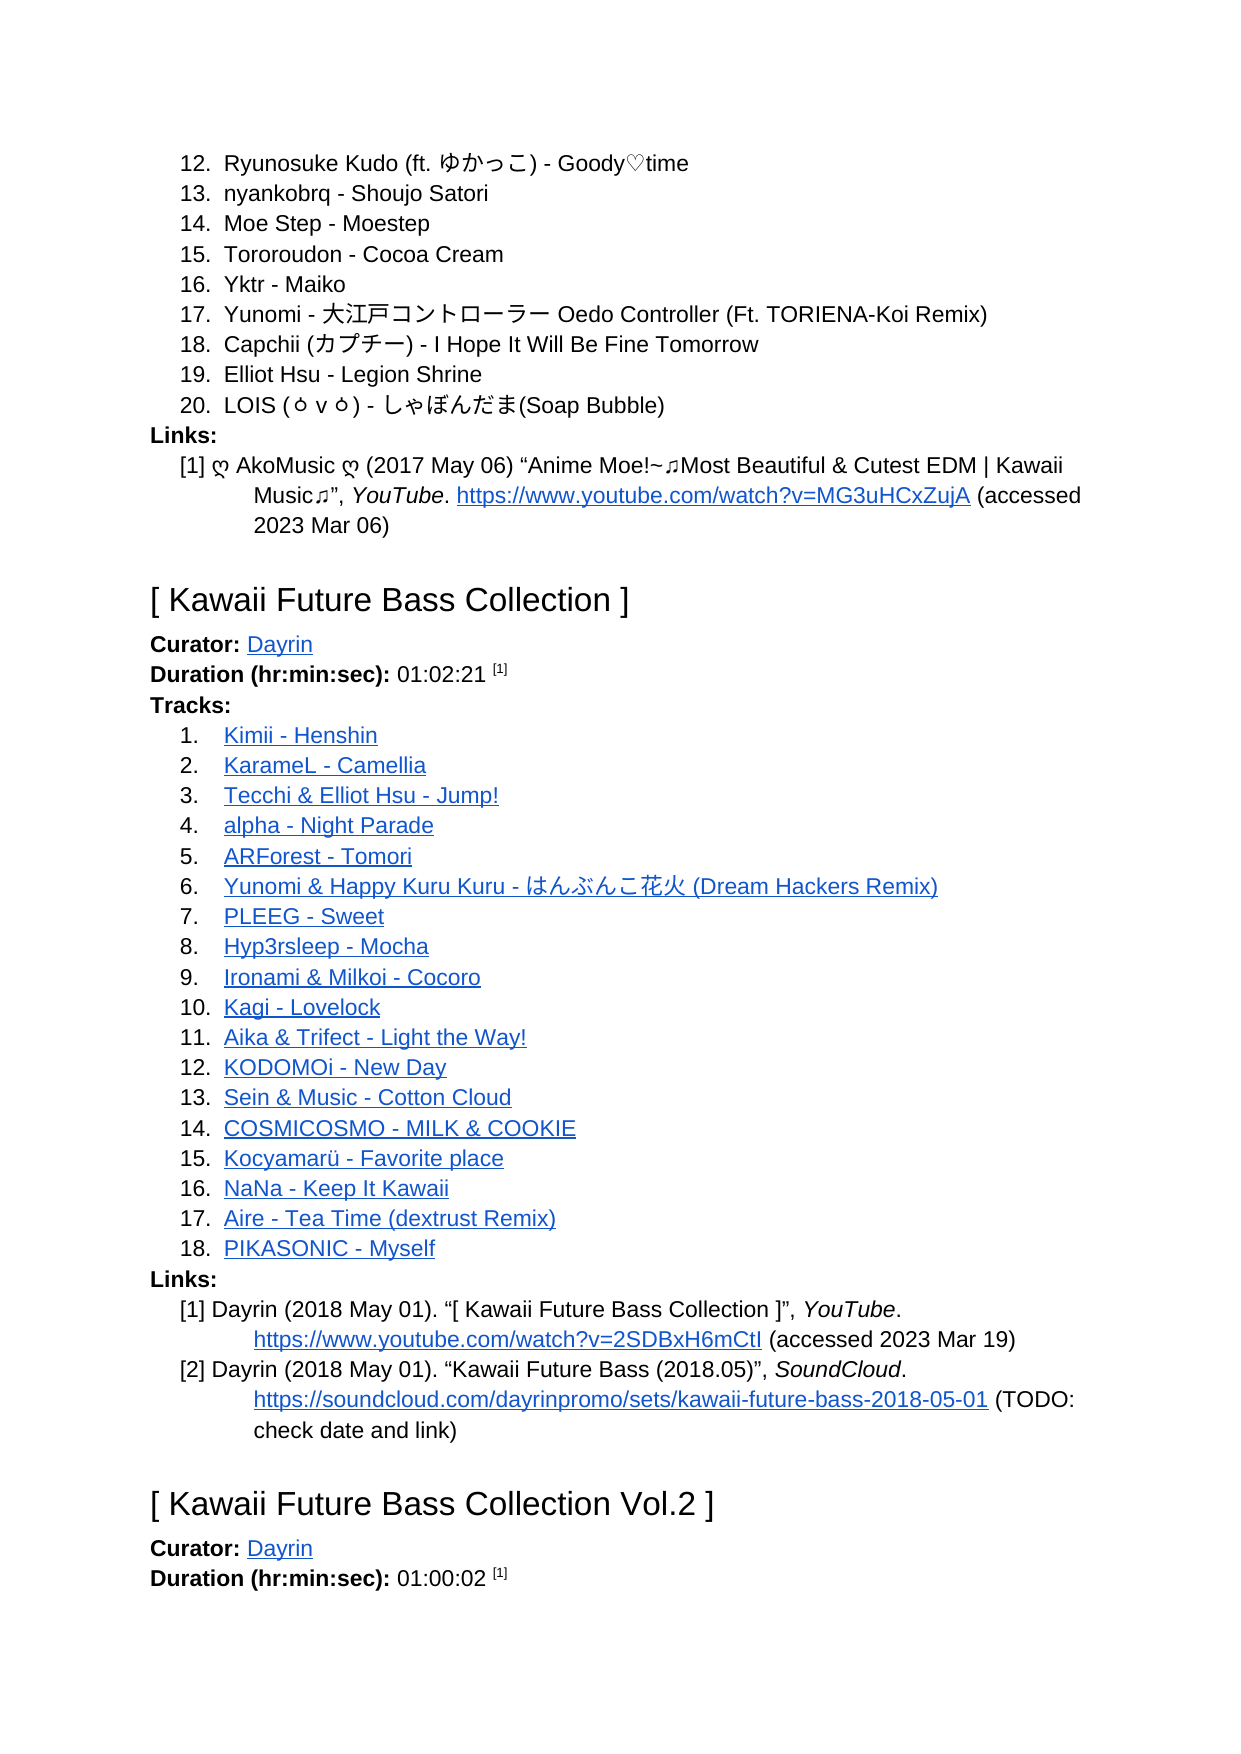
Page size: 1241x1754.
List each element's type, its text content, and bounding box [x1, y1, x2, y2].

text Duration (hr:min:sec): 01:02:21 [1] [150, 661, 1090, 688]
subtitle [ Kawaii Future Bass Collection Vol.2 ] [150, 1484, 1090, 1523]
list Yktr - Maiko [179, 271, 1090, 297]
list COSMICOSMO - MILK & COOKIE [179, 1114, 1090, 1141]
list Yunomi - 大江戸コントローラー Oedo Controller (Ft. TORIENA-Koi Remix) [179, 301, 1090, 327]
list PLEEG - Sweet [179, 903, 1090, 929]
subtitle [ Kawaii Future Bass Collection ] [150, 580, 1090, 619]
list Kocyamarü - Favorite place [179, 1145, 1090, 1171]
text Links: [150, 1266, 1090, 1292]
list Kagi - Lovelock [179, 994, 1090, 1020]
list Yunomi & Happy Kuru Kuru - はんぶんこ花火 (Dream Hackers Remix) [179, 873, 1090, 899]
list Ryunosuke Kudo (ft. ゆかっこ) - Goody♡time [179, 150, 1090, 176]
text Tracks: [150, 692, 1090, 718]
text Curator: Dayrin [150, 631, 1090, 657]
list ARForest - Tomori [179, 843, 1090, 869]
list Sein & Music - Cotton Cloud [179, 1084, 1090, 1111]
list Ironami & Milkoi - Cocoro [179, 963, 1090, 990]
list Tecchi & Elliot Hsu - Jump! [179, 782, 1090, 808]
text Links: [150, 422, 1090, 448]
list Tororoudon - Cocoa Cream [179, 241, 1090, 267]
list LOIS (ㆁvㆁ) - しゃぼんだま(Soap Bubble) [179, 392, 1090, 418]
list Kimii - Henshin [179, 722, 1090, 748]
list alpha - Night Parade [179, 812, 1090, 839]
text [1] ღ AkoMusic ღ (2017 May 06) “Anime Moe!~♫Most Beautiful & Cutest EDM | Kawaii Music♫”, YouTube. https://www.youtube.com/watch?v=MG3uHCxZujA (accessed 2023 Mar 06) [179, 452, 1090, 539]
text Duration (hr:min:sec): 01:00:02 [1] [150, 1565, 1090, 1592]
list Aika & Trifect - Light the Way! [179, 1024, 1090, 1050]
list Capchii (カプチー) - I Hope It Will Be Fine Tomorrow [179, 331, 1090, 358]
text [2] Dayrin (2018 May 01). “Kawaii Future Bass (2018.05)”, SoundCloud. https://soundcloud.com/dayrinpromo/sets/kawaii-future-bass-2018-05-01 (TODO: check date and link) [179, 1356, 1090, 1443]
text [1] Dayrin (2018 May 01). “[ Kawaii Future Bass Collection ]”, YouTube. https://www.youtube.com/watch?v=2SDBxH6mCtI (accessed 2023 Mar 19) [179, 1296, 1090, 1352]
list Aire - Tea Time (dextrust Remix) [179, 1205, 1090, 1231]
list NaNa - Keep It Kawaii [179, 1175, 1090, 1201]
list PIKASONIC - Myself [179, 1235, 1090, 1262]
list Moe Step - Moestep [179, 210, 1090, 237]
text Curator: Dayrin [150, 1535, 1090, 1562]
list Hyp3rsleep - Mocha [179, 933, 1090, 959]
list Elliot Hsu - Legion Shrine [179, 361, 1090, 388]
list KarameL - Camellia [179, 752, 1090, 778]
list nyankobrq - Shoujo Satori [179, 180, 1090, 207]
list KODOMOi - New Day [179, 1054, 1090, 1080]
